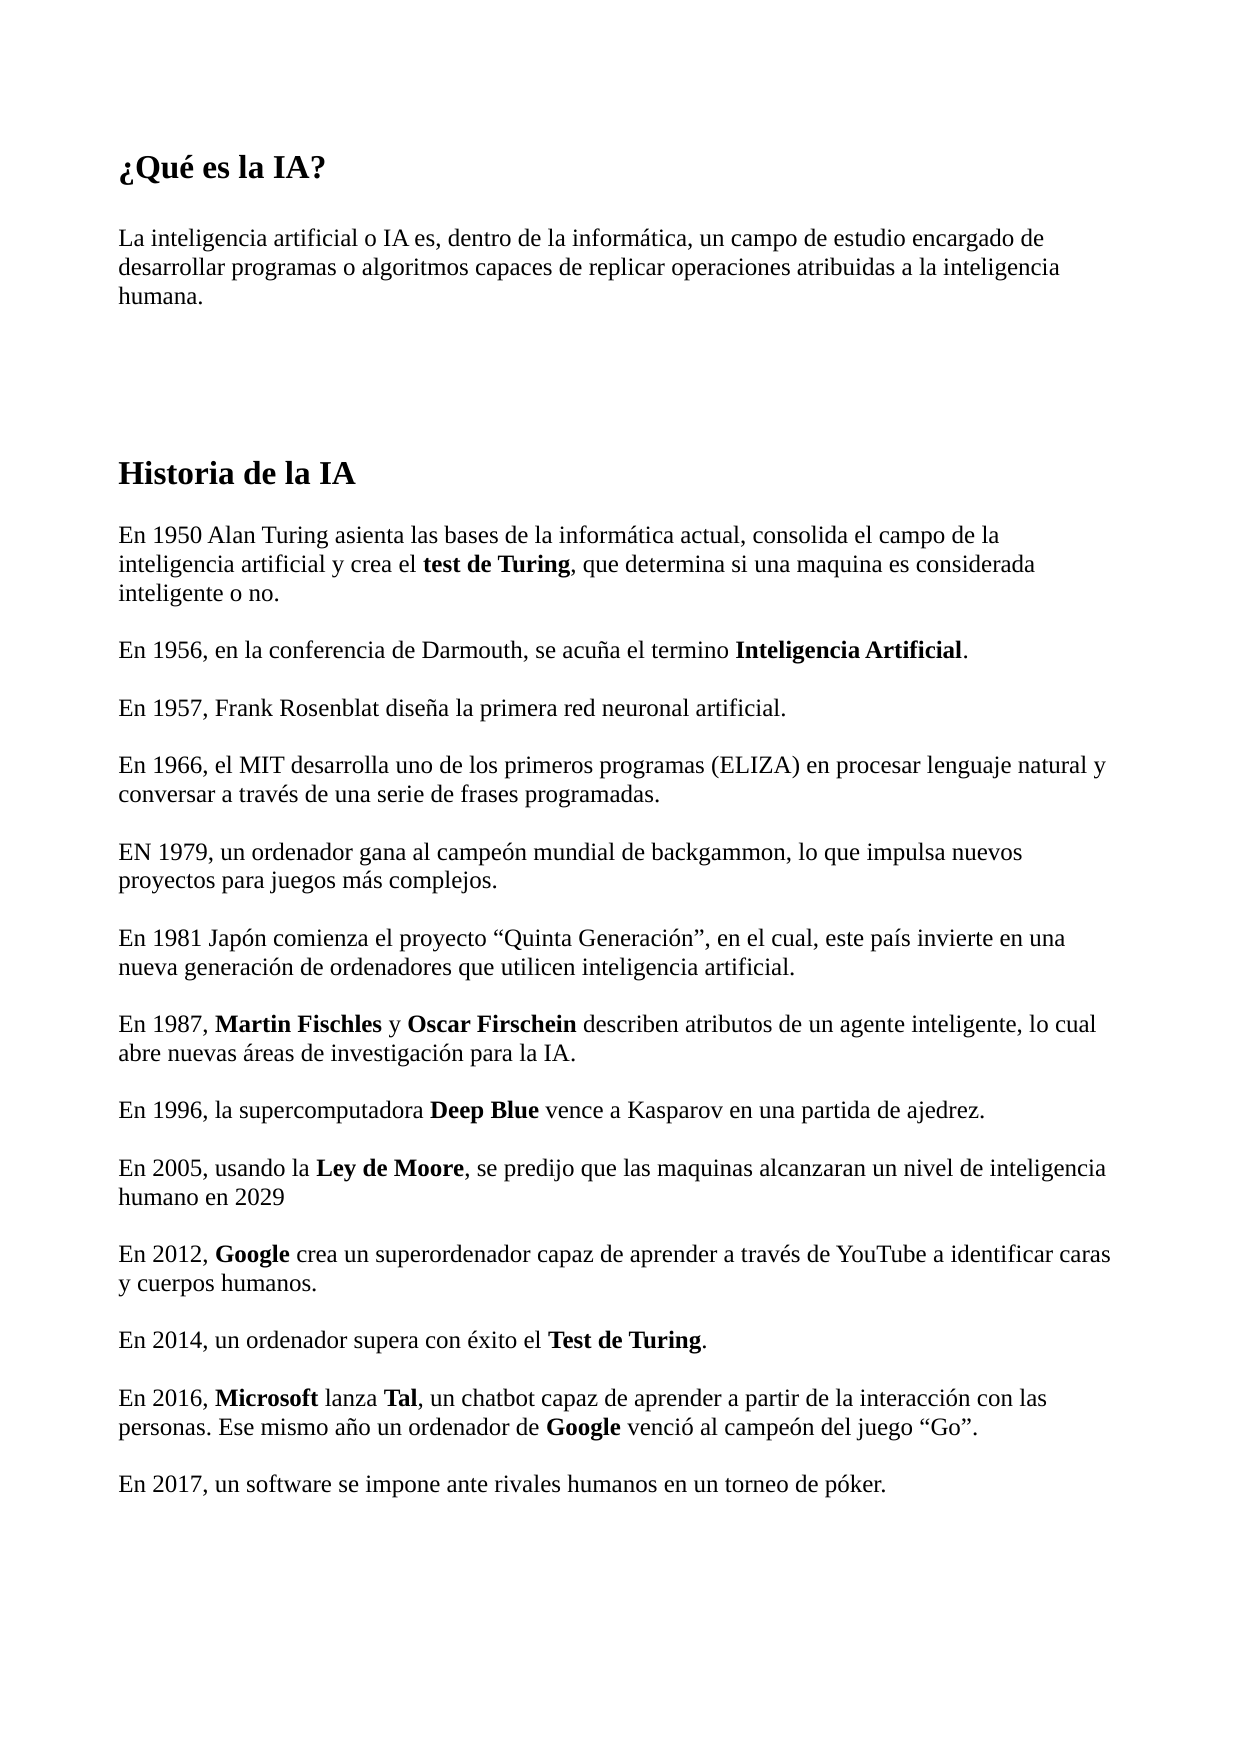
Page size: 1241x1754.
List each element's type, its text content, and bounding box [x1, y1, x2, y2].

text En 1996, la supercomputadora Deep Blue vence a Kasparov en una partida de ajedrez. [118, 1096, 1122, 1124]
text En 2005, usando la Ley de Moore, se predijo que las maquinas alcanzaran un nivel de inteligencia humano en 2029 [118, 1153, 1122, 1211]
text En 1981 Japón comienza el proyecto “Quinta Generación”, en el cual, este país invierte en una nueva generación de ordenadores que utilicen inteligencia artificial. [118, 923, 1122, 981]
text En 1966, el MIT desarrolla uno de los primeros programas (ELIZA) en procesar lenguaje natural y conversar a través de una serie de frases programadas. [118, 751, 1122, 808]
text En 1950 Alan Turing asienta las bases de la informática actual, consolida el campo de la inteligencia artificial y crea el test de Turing, que determina si una maquina es considerada inteligente o no. [118, 521, 1122, 607]
text En 2012, Google crea un superordenador capaz de aprender a través de YouTube a identificar caras y cuerpos humanos. [118, 1239, 1122, 1297]
text ¿Qué es la IA? [118, 147, 1122, 185]
text La inteligencia artificial o IA es, dentro de la informática, un campo de estudio encargado de desarrollar programas o algoritmos capaces de replicar operaciones atribuidas a la inteligencia humana. [118, 223, 1122, 310]
text En 1987, Martin Fischles y Oscar Firschein describen atributos de un agente inteligente, lo cual abre nuevas áreas de investigación para la IA. [118, 1009, 1122, 1067]
text Historia de la IA [118, 453, 1122, 492]
text En 2016, Microsoft lanza Tal, un chatbot capaz de aprender a partir de la interacción con las personas. Ese mismo año un ordenador de Google venció al campeón del juego “Go”. [118, 1383, 1122, 1441]
text En 2014, un ordenador supera con éxito el Test de Turing. [118, 1326, 1122, 1354]
text En 1956, en la conferencia de Darmouth, se acuña el termino Inteligencia Artificial. [118, 636, 1122, 664]
text En 2017, un software se impone ante rivales humanos en un torneo de póker. [118, 1469, 1122, 1498]
text EN 1979, un ordenador gana al campeón mundial de backgammon, lo que impulsa nuevos proyectos para juegos más complejos. [118, 837, 1122, 894]
text En 1957, Frank Rosenblat diseña la primera red neuronal artificial. [118, 693, 1122, 722]
